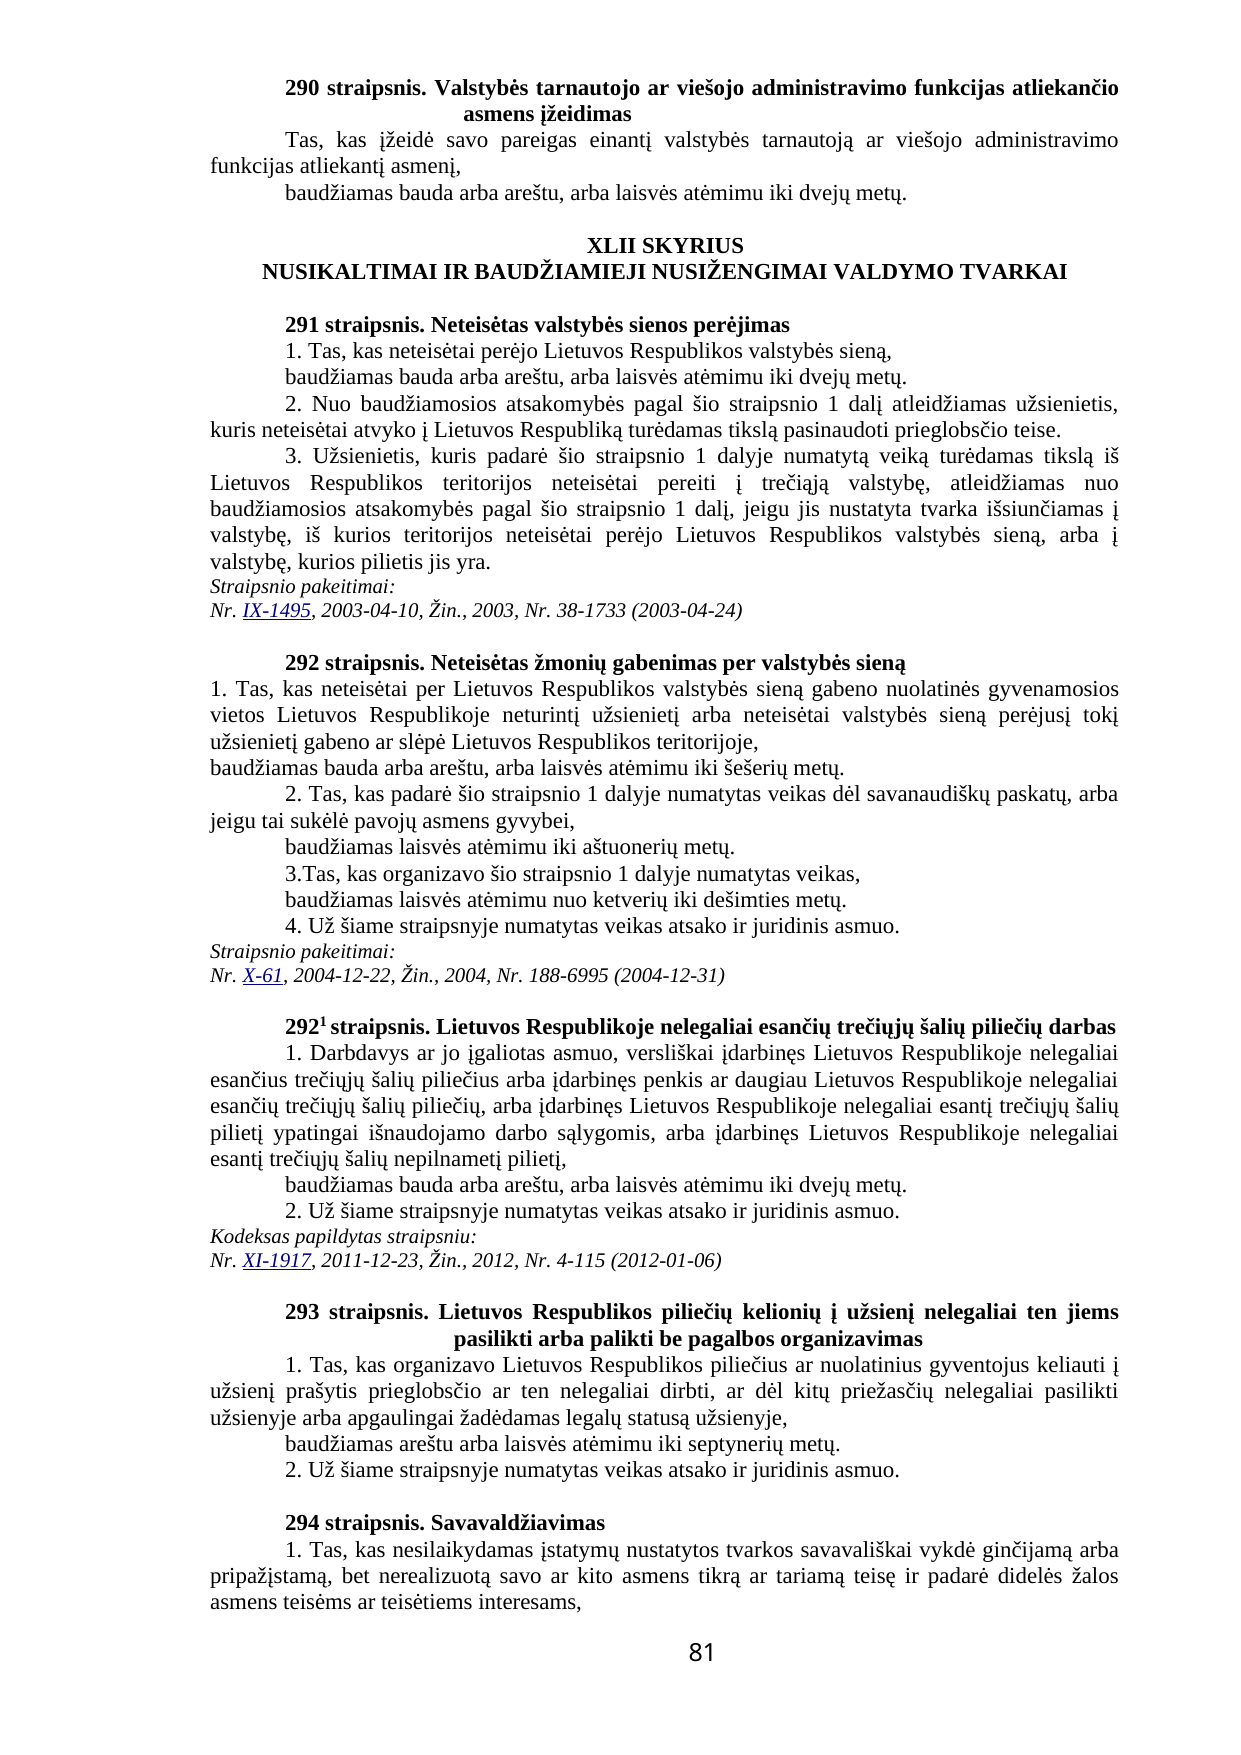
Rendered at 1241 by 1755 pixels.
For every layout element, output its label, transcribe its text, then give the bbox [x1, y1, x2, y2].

text 294 straipsnis. Savavaldžiavimas [210, 1509, 1120, 1536]
text 291 straipsnis. Neteisėtas valstybės sienos perėjimas [210, 311, 1120, 337]
text 1. Darbdavys ar jo įgaliotas asmuo, versliškai įdarbinęs Lietuvos Respublikoje nelegaliai esančius trečiųjų šalių piliečius arba įdarbinęs penkis ar daugiau Lietuvos Respublikoje nelegaliai esančių trečiųjų šalių piliečių, arba įdarbinęs Lietuvos Respublikoje nelegaliai esantį trečiųjų šalių pilietį ypatingai išnaudojamo darbo sąlygomis, arba įdarbinęs Lietuvos Respublikoje nelegaliai esantį trečiųjų šalių nepilnametį pilietį, [210, 1039, 1120, 1171]
text Nr. X-61, 2004-12-22, Žin., 2004, Nr. 188-6995 (2004-12-31) [210, 963, 1120, 987]
text 2. Nuo baudžiamosios atsakomybės pagal šio straipsnio 1 dalį atleidžiamas užsienietis, kuris neteisėtai atvyko į Lietuvos Respubliką turėdamas tikslą pasinaudoti prieglobsčio teise. [210, 390, 1120, 442]
text 2. Tas, kas padarė šio straipsnio 1 dalyje numatytas veikas dėl savanaudiškų paskatų, arba jeigu tai sukėlė pavojų asmens gyvybei, [210, 781, 1120, 833]
text NUSIKALTIMAI IR BAUDŽIAMIEJI NUSIŽENGIMAI VALDYMO TVARKAI [210, 258, 1120, 284]
text Straipsnio pakeitimai: [210, 574, 1120, 598]
text baudžiamas areštu arba laisvės atėmimu iki septynerių metų. [210, 1430, 1120, 1457]
text 1. Tas, kas nesilaikydamas įstatymų nustatytos tvarkos savavališkai vykdė ginčijamą arba pripažįstamą, bet nerealizuotą savo ar kito asmens tikrą ar tariamą teisę ir padarė didelės žalos asmens teisėms ar teisėtiems interesams, [210, 1536, 1120, 1615]
text baudžiamas bauda arba areštu, arba laisvės atėmimu iki dvejų metų. [210, 179, 1120, 205]
text 1. Tas, kas neteisėtai perėjo Lietuvos Respublikos valstybės sieną, [210, 337, 1120, 363]
text 1. Tas, kas organizavo Lietuvos Respublikos piliečius ar nuolatinius gyventojus keliauti į užsienį prašytis prieglobsčio ar ten nelegaliai dirbti, ar dėl kitų priežasčių nelegaliai pasilikti užsienyje arba apgaulingai žadėdamas legalų statusą užsienyje, [210, 1351, 1120, 1430]
text Tas, kas įžeidė savo pareigas einantį valstybės tarnautoją ar viešojo administravimo funkcijas atliekantį asmenį, [210, 126, 1120, 179]
text 2921 straipsnis. Lietuvos Respublikoje nelegaliai esančių trečiųjų šalių piliečių darbas [285, 1013, 1120, 1039]
text 3. Užsienietis, kuris padarė šio straipsnio 1 dalyje numatytą veiką turėdamas tikslą iš Lietuvos Respublikos teritorijos neteisėtai pereiti į trečiąją valstybę, atleidžiamas nuo baudžiamosios atsakomybės pagal šio straipsnio 1 dalį, jeigu jis nustatyta tvarka išsiunčiamas į valstybę, iš kurios teritorijos neteisėtai perėjo Lietuvos Respublikos valstybės sieną, arba į valstybę, kurios pilietis jis yra. [210, 442, 1120, 574]
text baudžiamas bauda arba areštu, arba laisvės atėmimu iki dvejų metų. [210, 363, 1120, 390]
text Nr. IX-1495, 2003-04-10, Žin., 2003, Nr. 38-1733 (2003-04-24) [210, 598, 1120, 622]
text 3.Tas, kas organizavo šio straipsnio 1 dalyje numatytas veikas, [210, 859, 1120, 886]
text 290 straipsnis. Valstybės tarnautojo ar viešojo administravimo funkcijas atliekančio asmens įžeidimas [285, 73, 1120, 126]
text baudžiamas bauda arba areštu, arba laisvės atėmimu iki dvejų metų. [210, 1171, 1120, 1198]
text Kodeksas papildytas straipsniu: [210, 1224, 1120, 1248]
text Nr. XI-1917, 2011-12-23, Žin., 2012, Nr. 4-115 (2012-01-06) [210, 1248, 1120, 1272]
text baudžiamas laisvės atėmimu iki aštuonerių metų. [210, 833, 1120, 859]
text 4. Už šiame straipsnyje numatytas veikas atsako ir juridinis asmuo. [210, 912, 1120, 939]
text 2. Už šiame straipsnyje numatytas veikas atsako ir juridinis asmuo. [210, 1457, 1120, 1483]
text baudžiamas laisvės atėmimu nuo ketverių iki dešimties metų. [210, 886, 1120, 912]
text 293 straipsnis. Lietuvos Respublikos piliečių kelionių į užsienį nelegaliai ten jiems pasilikti arba palikti be pagalbos organizavimas [285, 1298, 1120, 1351]
subtitle XLII SKYRIUS [210, 232, 1120, 258]
text 2. Už šiame straipsnyje numatytas veikas atsako ir juridinis asmuo. [210, 1198, 1120, 1224]
text Straipsnio pakeitimai: [210, 939, 1120, 963]
text 292 straipsnis. Neteisėtas žmonių gabenimas per valstybės sieną [210, 649, 1120, 675]
text baudžiamas bauda arba areštu, arba laisvės atėmimu iki šešerių metų. [210, 754, 1120, 781]
text 1. Tas, kas neteisėtai per Lietuvos Respublikos valstybės sieną gabeno nuolatinės gyvenamosios vietos Lietuvos Respublikoje neturintį užsienietį arba neteisėtai valstybės sieną perėjusį tokį užsienietį gabeno ar slėpė Lietuvos Respublikos teritorijoje, [210, 675, 1120, 754]
